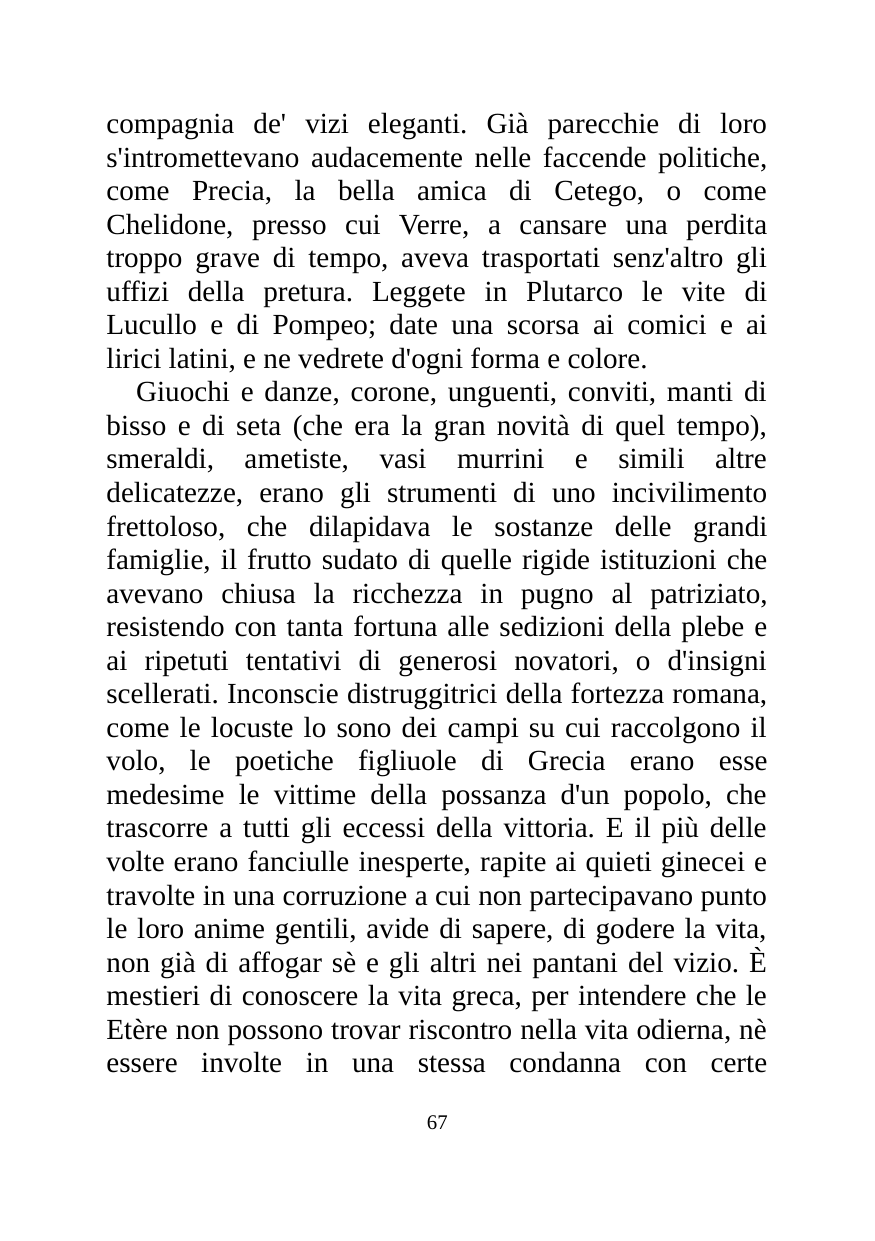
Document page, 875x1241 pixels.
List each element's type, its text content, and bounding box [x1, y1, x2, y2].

text Giuochi e danze, corone, unguenti, conviti, manti di bisso e di seta (che era la gran novità di quel tempo), smeraldi, ametiste, vasi murrini e simili altre delicatezze, erano gli strumenti di uno incivilimento frettoloso, che dilapidava le sostanze delle grandi famiglie, il frutto sudato di quelle rigide istituzioni che avevano chiusa la ricchezza in pugno al patriziato, resistendo con tanta fortuna alle sedizioni della plebe e ai ripetuti tentativi di generosi novatori, o d'insigni scellerati. Inconscie distruggitrici della fortezza romana, come le locuste lo sono dei campi su cui raccolgono il volo, le poetiche figliuole di Grecia erano esse medesime le vittime della possanza d'un popolo, che trascorre a tutti gli eccessi della vittoria. E il più delle volte erano fanciulle inesperte, rapite ai quieti ginecei e travolte in una corruzione a cui non partecipavano punto le loro anime gentili, avide di sapere, di godere la vita, non già di affogar sè e gli altri nei pantani del vizio. È mestieri di conoscere la vita greca, per intendere che le Etère non possono trovar riscontro nella vita odierna, nè essere involte in una stessa condanna con certe [106, 374, 768, 1079]
text compagnia de' vizi eleganti. Già parecchie di loro s'intromettevano audacemente nelle faccende politiche, come Precia, la bella amica di Cetego, o come Chelidone, presso cui Verre, a cansare una perdita troppo grave di tempo, aveva trasportati senz'altro gli uffizi della pretura. Leggete in Plutarco le vite di Lucullo e di Pompeo; date una scorsa ai comici e ai lirici latini, e ne vedrete d'ogni forma e colore. [106, 106, 768, 374]
